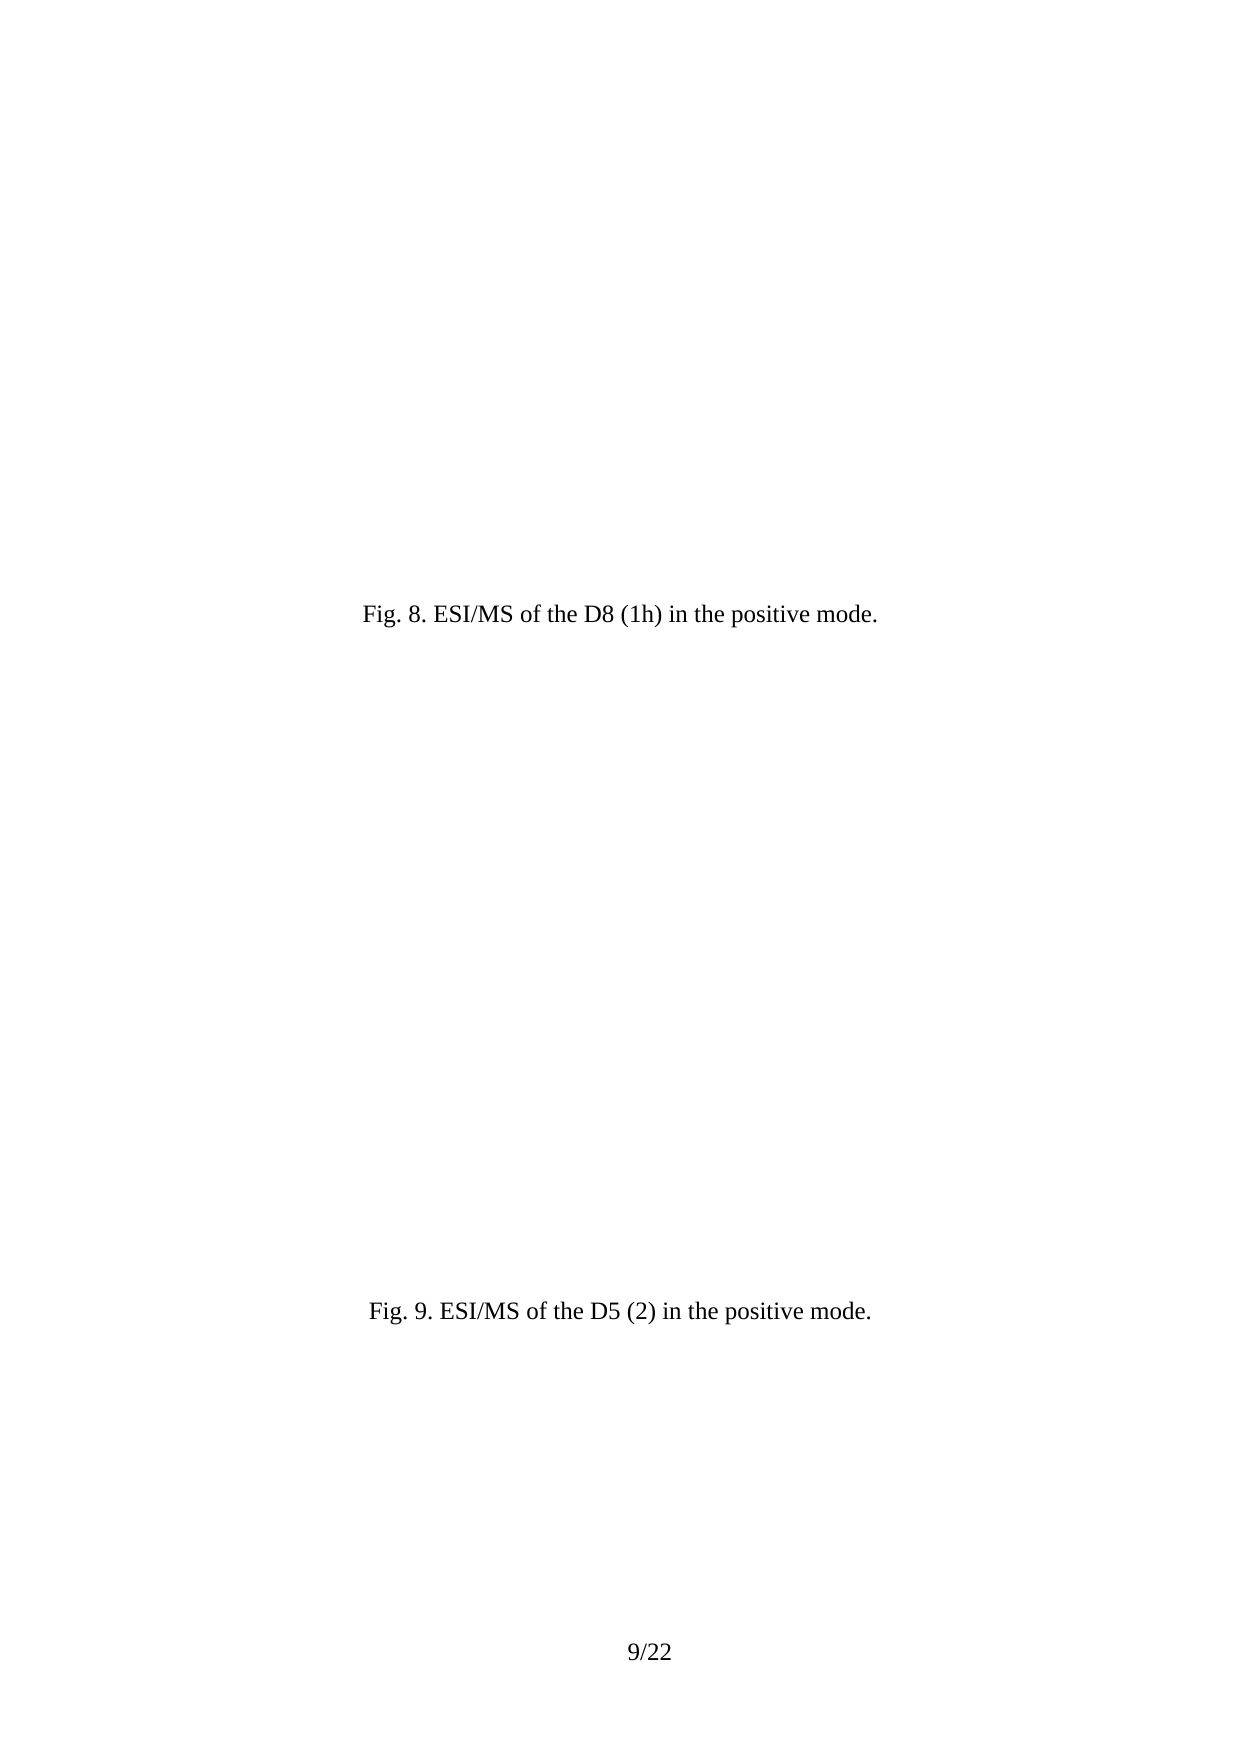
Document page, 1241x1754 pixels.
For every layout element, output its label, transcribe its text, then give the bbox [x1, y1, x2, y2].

text Fig. 9. ESI/MS of the D5 (2) in the positive mode. [118, 1296, 1122, 1325]
text Fig. 8. ESI/MS of the D8 (1h) in the positive mode. [118, 599, 1122, 628]
